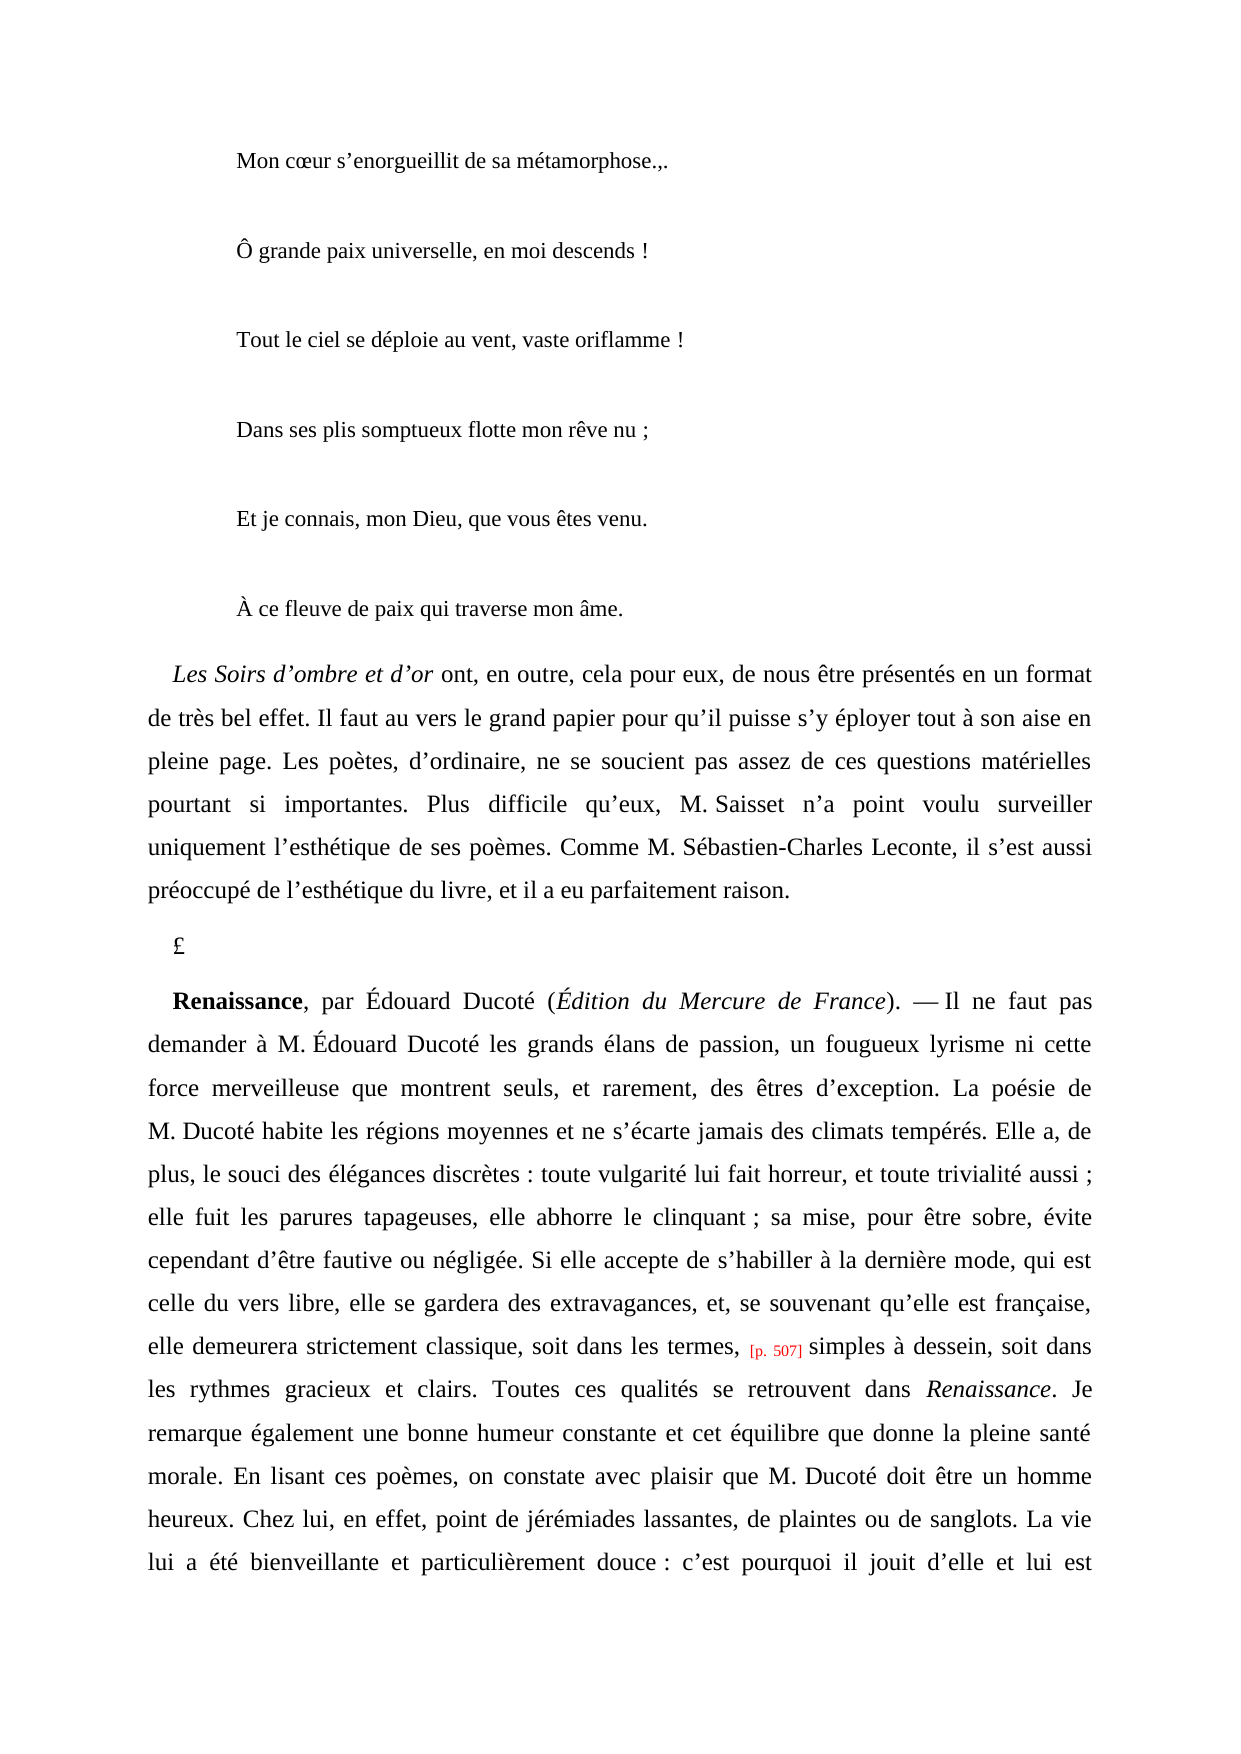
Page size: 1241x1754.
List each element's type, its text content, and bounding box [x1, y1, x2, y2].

text Renaissance, par Édouard Ducoté (Édition du Mercure de France). — Il ne faut pas demander à M. Édouard Ducoté les grands élans de passion, un fougueux lyrisme ni cette force merveilleuse que montrent seuls, et rarement, des êtres d’exception. La poésie de M. Ducoté habite les régions moyennes et ne s’écarte jamais des climats tempérés. Elle a, de plus, le souci des élégances discrètes : toute vulgarité lui fait horreur, et toute trivialité aussi ; elle fuit les parures tapageuses, elle abhorre le clinquant ; sa mise, pour être sobre, évite cependant d’être fautive ou négligée. Si elle accepte de s’habiller à la dernière mode, qui est celle du vers libre, elle se gardera des extravagances, et, se souvenant qu’elle est française, elle demeurera strictement classique, soit dans les termes, [p. 507] simples à dessein, soit dans les rythmes gracieux et clairs. Toutes ces qualités se retrouvent dans Renaissance. Je remarque également une bonne humeur constante et cet équilibre que donne la pleine santé morale. En lisant ces poèmes, on constate avec plaisir que M. Ducoté doit être un homme heureux. Chez lui, en effet, point de jérémiades lassantes, de plaintes ou de sanglots. La vie lui a été bienveillante et particulièrement douce : c’est pourquoi il jouit d’elle et lui est [148, 986, 1093, 1576]
text Les Soirs d’ombre et d’or ont, en outre, cela pour eux, de nous être présentés en un format de très bel effet. Il faut au vers le grand papier pour qu’il puisse s’y éployer tout à son aise en pleine page. Les poètes, d’ordinaire, ne se soucient pas assez de ces questions matérielles pourtant si importantes. Plus difficile qu’eux, M. Saisset n’a point voulu surveiller uniquement l’esthétique de ses poèmes. Comme M. Sébastien-Charles Leconte, il s’est aussi préoccupé de l’esthétique du livre, et il a eu parfaitement raison. [148, 659, 1093, 904]
text Dans ses plis somptueux flotte mon rêve nu ; [236, 416, 1093, 442]
text Tout le ciel se déploie au vent, vaste oriflamme ! [236, 327, 1093, 353]
text À ce fleuve de paix qui traverse mon âme. [236, 595, 1093, 621]
text Et je connais, mon Dieu, que vous êtes venu. [236, 506, 1093, 532]
text Ô grande paix universelle, en moi descends ! [236, 237, 1093, 263]
text £ [148, 931, 1093, 959]
text Mon cœur s’enorgueillit de sa métamorphose.,. [236, 148, 1093, 174]
